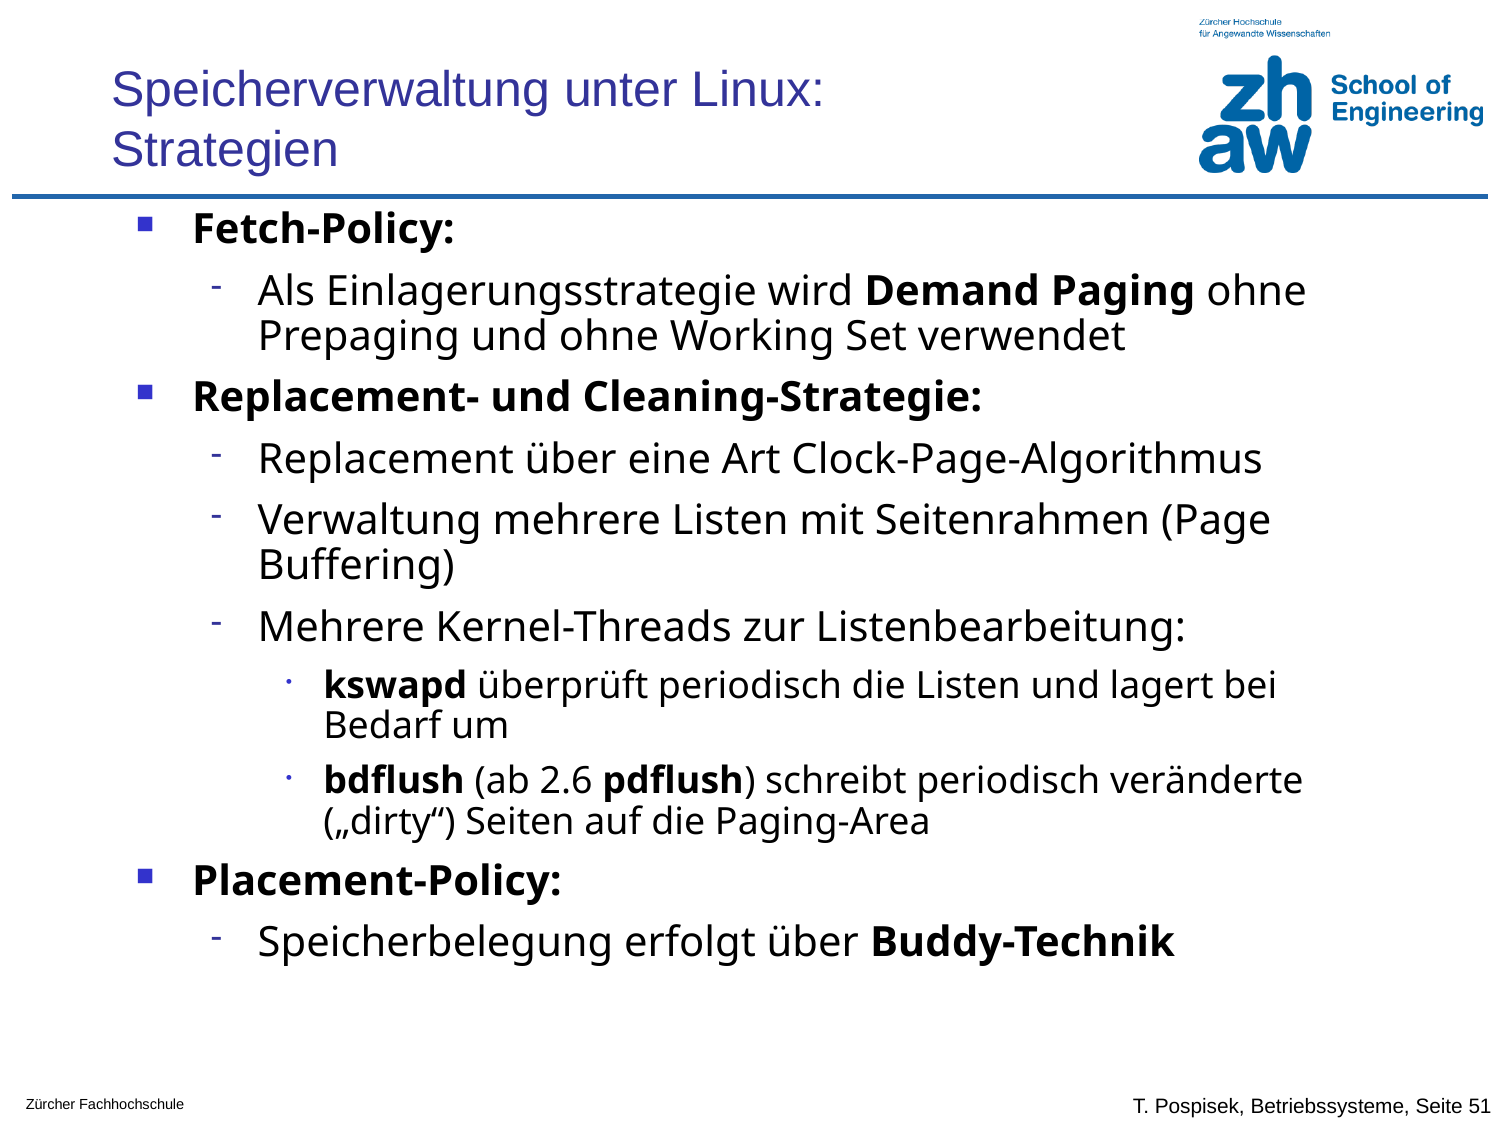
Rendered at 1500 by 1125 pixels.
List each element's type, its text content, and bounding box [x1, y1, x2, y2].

list Fetch-Policy: Als Einlagerungsstrategie wird Demand Paging ohne Prepaging und ohne Working Set verwendet Replacement- und Cleaning-Strategie: Replacement über eine Art Clock-Page-Algorithmus Verwaltung mehrere Listen mit Seitenrahmen (Page Buffering) Mehrere Kernel-Threads zur Listenbearbeitung: kswapd überprüft periodisch die Listen und lagert bei Bedarf um bdflush (ab 2.6 pdflush) schreibt periodisch veränderte („dirty“) Seiten auf die Paging-Area Placement-Policy: Speicherbelegung erfolgt über Buddy-Technik [120, 200, 1375, 1013]
picture [1199, 19, 1483, 173]
title Speicherverwaltung unter Linux: Strategien [96, 71, 1375, 185]
